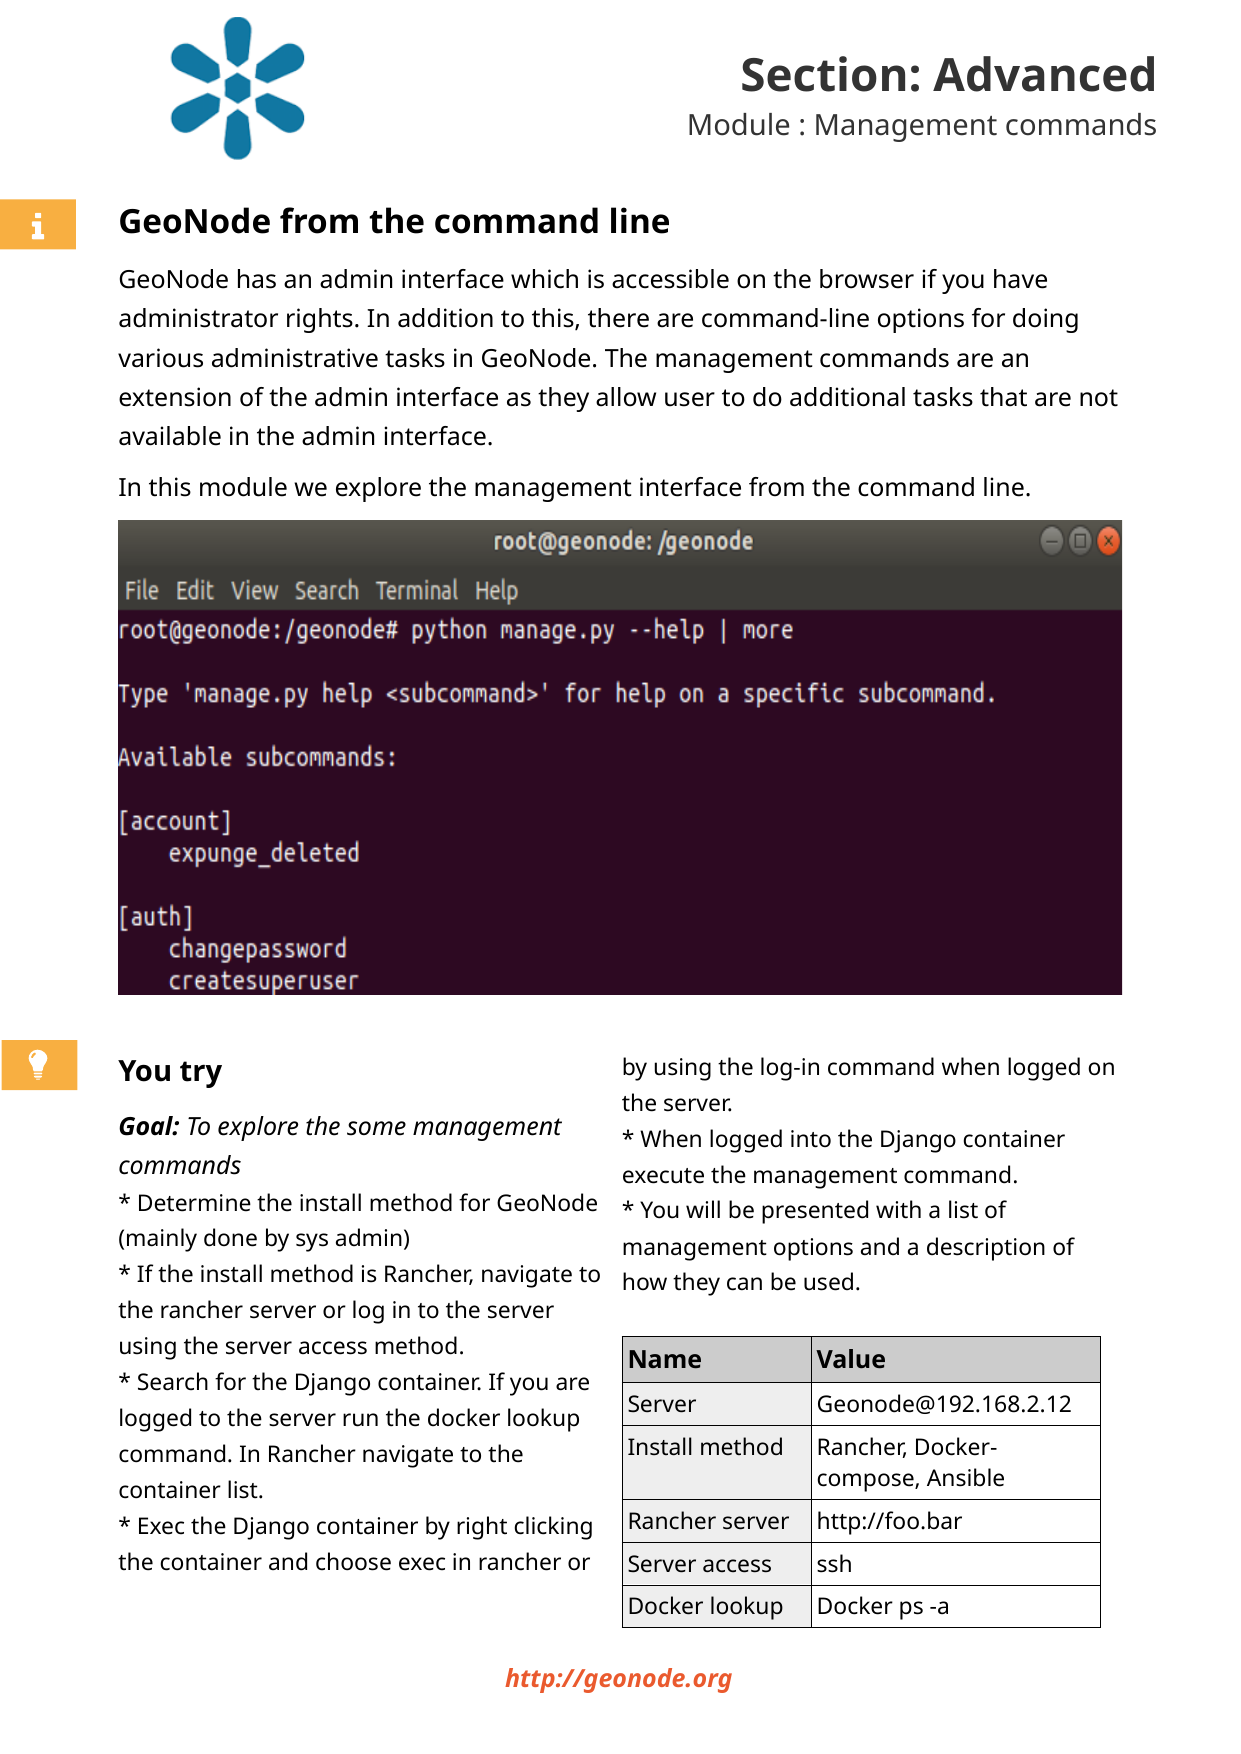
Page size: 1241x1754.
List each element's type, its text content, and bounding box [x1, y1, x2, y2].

text by using the log-in command when logged on the server. [622, 1051, 1122, 1118]
text * When logged into the Django container execute the management command. [622, 1123, 1122, 1190]
text Goal: To explore the some management commands [118, 1108, 619, 1181]
table_cell Install method [623, 1426, 811, 1499]
text You try [118, 1051, 619, 1090]
table_cell Rancher server [623, 1500, 811, 1542]
picture [166, 17, 309, 160]
table_cell Docker lookup [623, 1586, 811, 1627]
text GeoNode has an admin interface which is accessible on the browser if you have administrator rights. In addition to this, there are command-line options for doing various administrative tasks in GeoNode. The management commands are an extension of the admin interface as they allow user to do additional tasks that are not available in the admin interface. [118, 262, 1122, 453]
text * Exec the Django container by right clicking the container and choose exec in rancher or [118, 1510, 619, 1577]
text * Search for the Django container. If you are logged to the server run the docker lookup command. In Rancher navigate to the container list. [118, 1366, 619, 1505]
table_cell Rancher, Docker-compose, Ansible [812, 1426, 1100, 1499]
subtitle GeoNode from the command line [118, 198, 1122, 243]
text In this module we explore the management interface from the command line. [118, 469, 1122, 504]
text * Determine the install method for GeoNode (mainly done by sys admin) [118, 1186, 619, 1254]
table_cell Geonode@192.168.2.12 [812, 1383, 1100, 1425]
table_header Value [812, 1337, 1100, 1382]
text * You will be presented with a list of management options and a description of how they can be used. [622, 1194, 1122, 1298]
table_cell Server [623, 1383, 811, 1425]
table_cell http://foo.bar [812, 1500, 1100, 1542]
table_header Name [623, 1337, 811, 1382]
table_cell Docker ps -a [812, 1586, 1100, 1627]
table_cell ssh [812, 1543, 1100, 1584]
text * If the install method is Rancher, navigate to the rancher server or log in to the server using the server access method. [118, 1258, 619, 1361]
picture [118, 520, 1123, 995]
table_cell Server access [623, 1543, 811, 1584]
